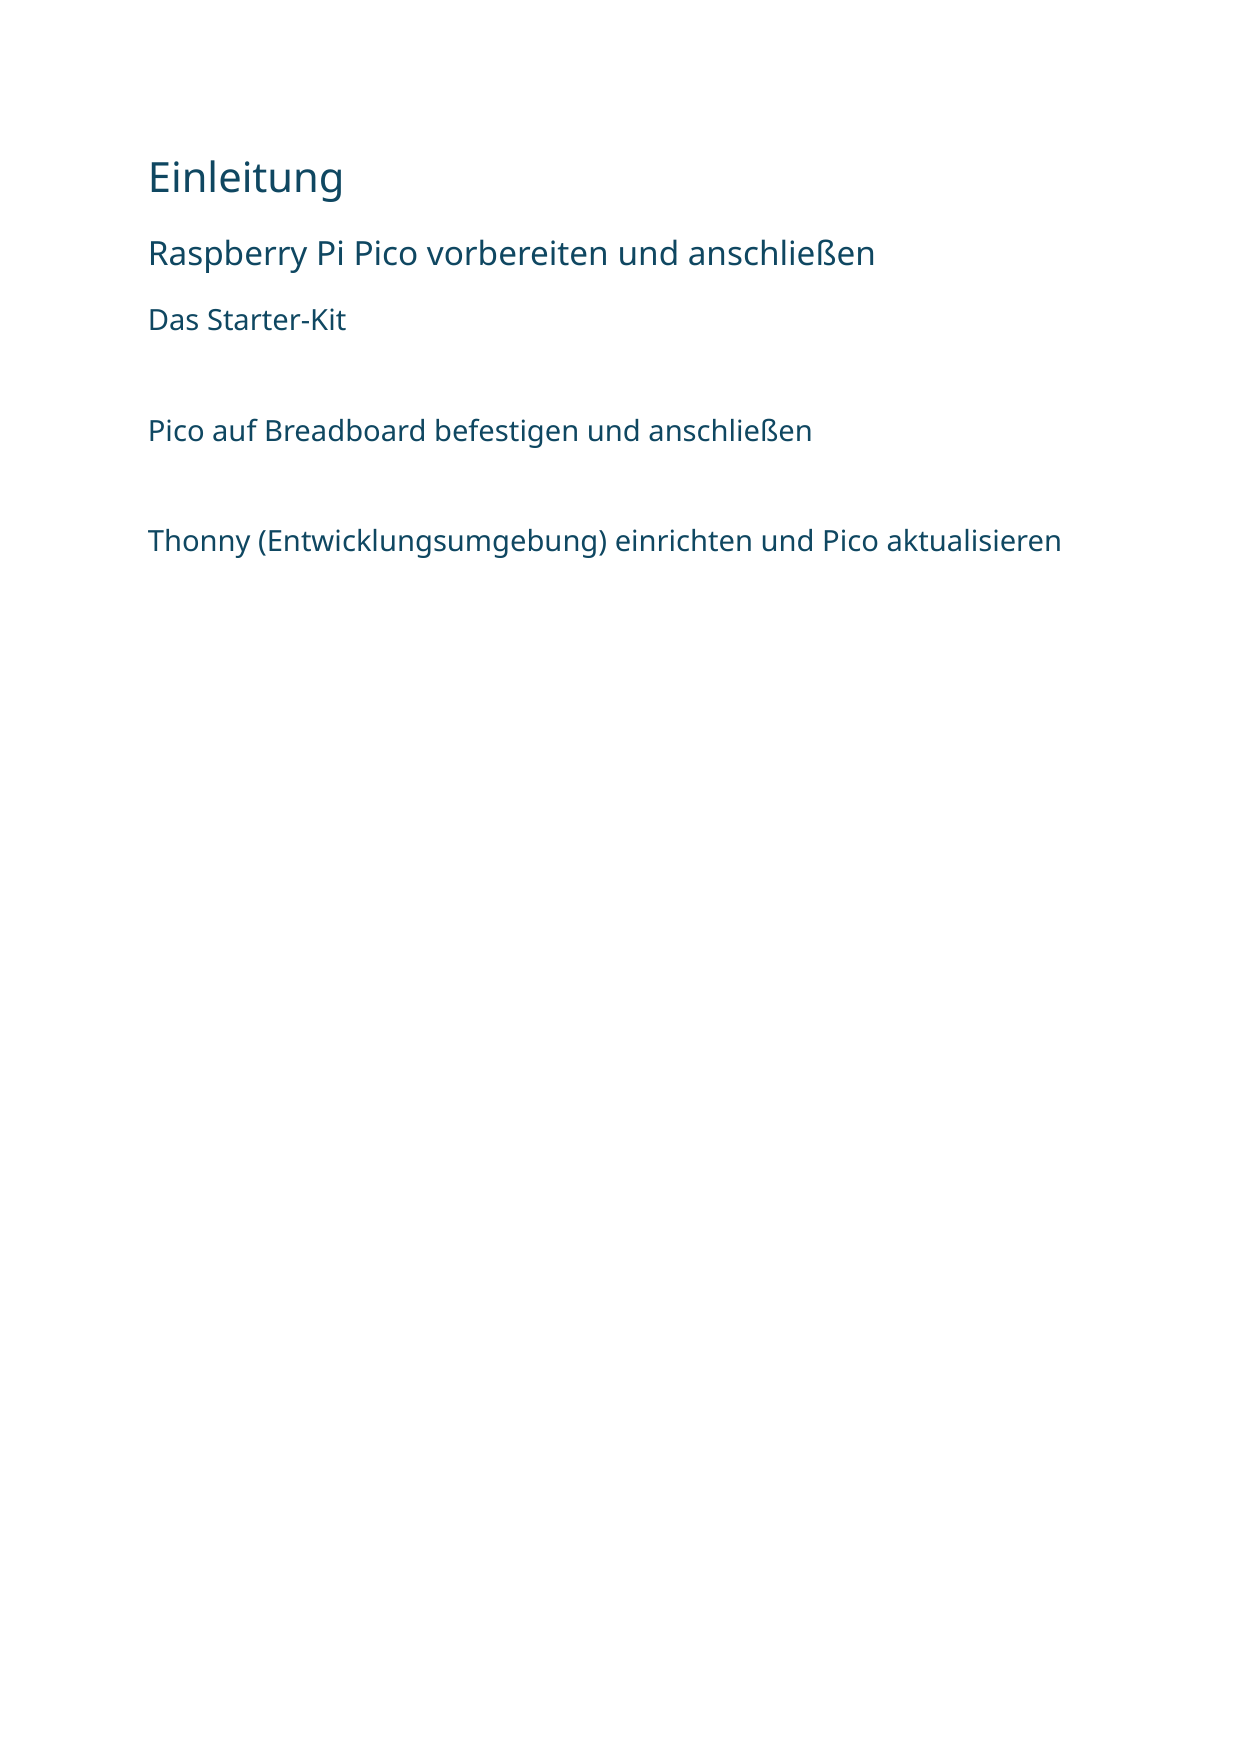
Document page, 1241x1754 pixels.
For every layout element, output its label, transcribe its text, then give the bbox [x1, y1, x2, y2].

subtitle Thonny (Entwicklungsumgebung) einrichten und Pico aktualisieren [148, 520, 1093, 560]
subtitle Das Starter-Kit [148, 299, 1093, 339]
subtitle Pico auf Breadboard befestigen und anschließen [148, 410, 1093, 449]
subtitle Einleitung [148, 148, 1093, 204]
subtitle Raspberry Pi Pico vorbereiten und anschließen [148, 230, 1093, 276]
